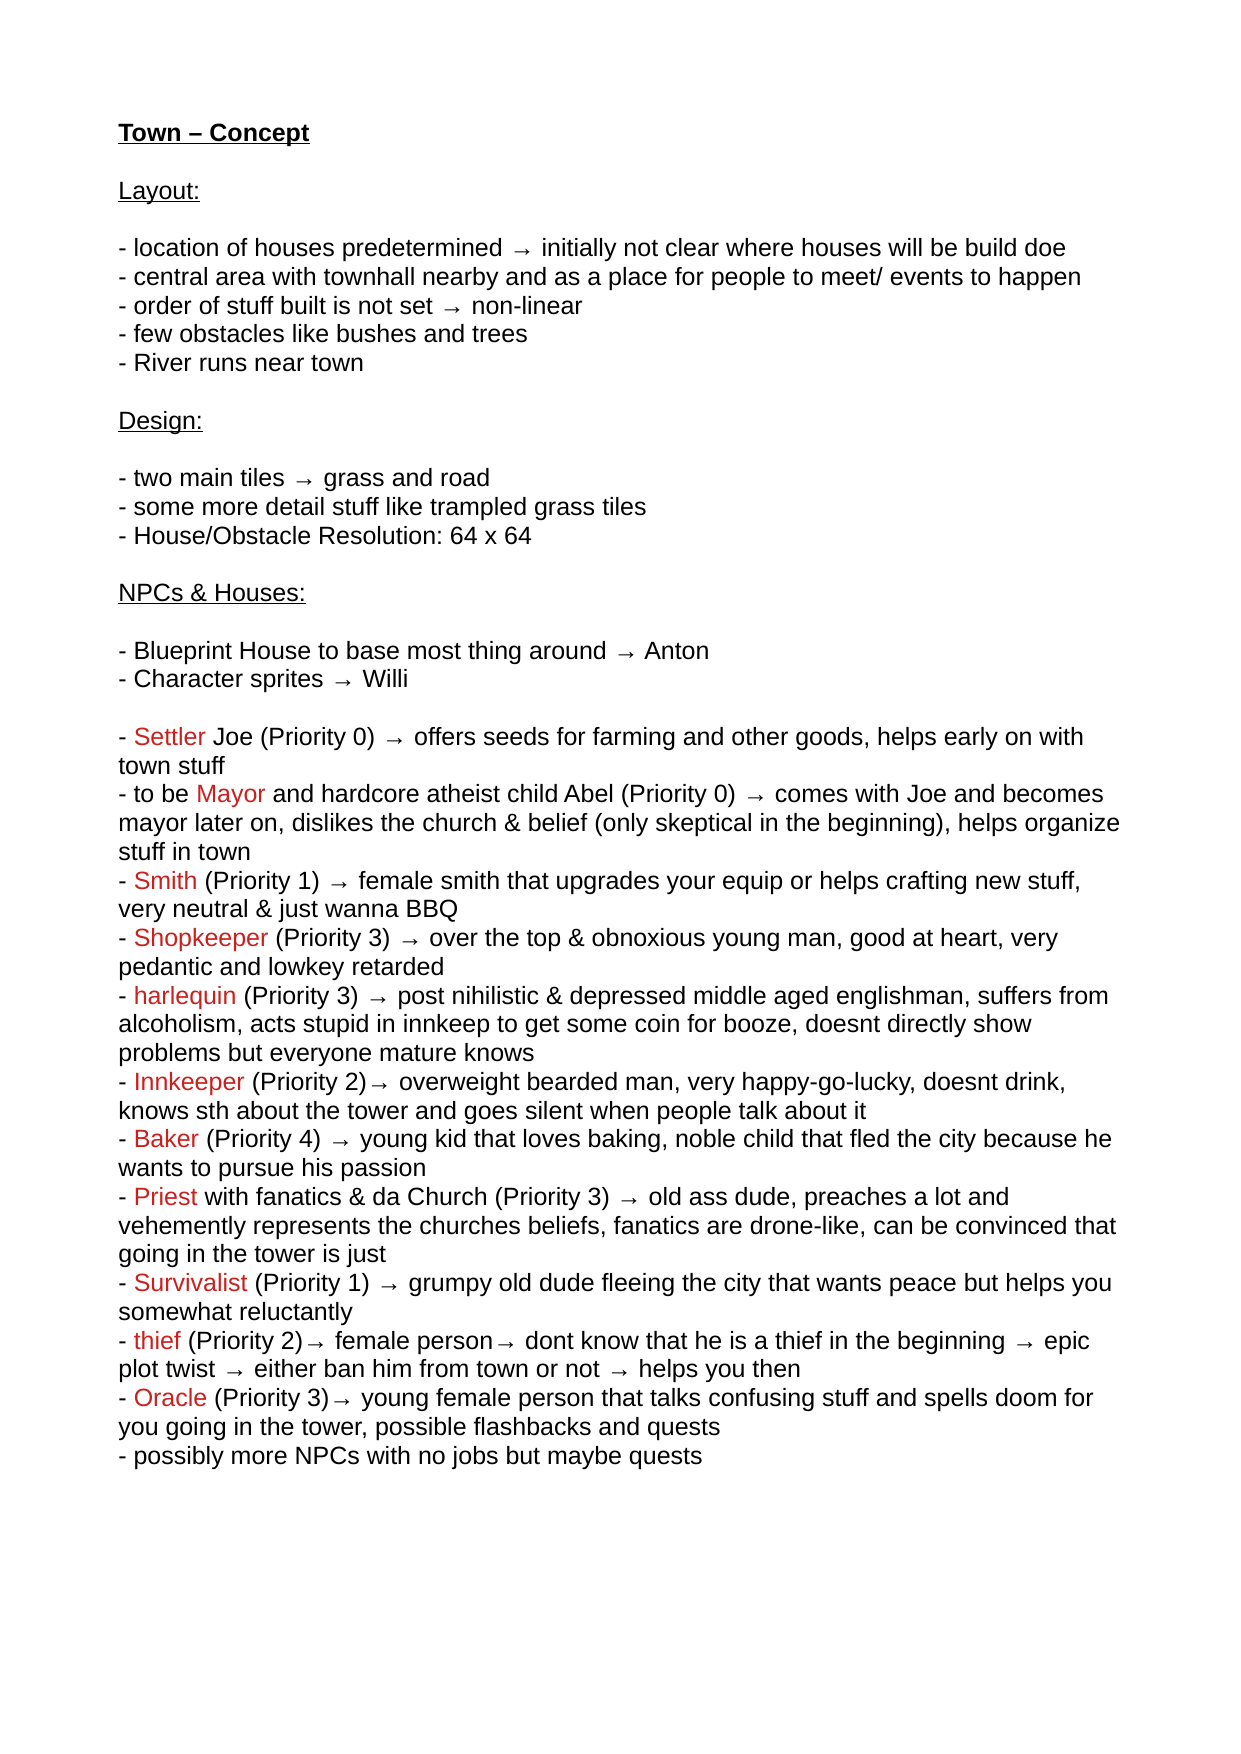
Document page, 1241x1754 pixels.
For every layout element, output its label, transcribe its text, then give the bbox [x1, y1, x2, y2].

text - few obstacles like bushes and trees [118, 319, 1122, 348]
text - to be Mayor and hardcore atheist child Abel (Priority 0) → comes with Joe and becomes mayor later on, dislikes the church & belief (only skeptical in the beginning), helps organize stuff in town [118, 779, 1122, 866]
text - order of stuff built is not set → non-linear [118, 291, 1122, 319]
text - Baker (Priority 4) → young kid that loves baking, noble child that fled the city because he wants to pursue his passion [118, 1124, 1122, 1182]
text - Settler Joe (Priority 0) → offers seeds for farming and other goods, helps early on with town stuff [118, 722, 1122, 779]
text - some more detail stuff like trampled grass tiles [118, 492, 1122, 521]
text - Character sprites → Willi [118, 664, 1122, 693]
text - central area with townhall nearby and as a place for people to meet/ events to happen [118, 262, 1122, 291]
text - River runs near town [118, 348, 1122, 377]
text - thief (Priority 2)→ female person→ dont know that he is a thief in the beginning → epic plot twist → either ban him from town or not → helps you then [118, 1326, 1122, 1383]
text Design: [118, 406, 1122, 434]
text - Blueprint House to base most thing around → Anton [118, 636, 1122, 664]
text - Shopkeeper (Priority 3) → over the top & obnoxious young man, good at heart, very pedantic and lowkey retarded [118, 923, 1122, 981]
text - Survivalist (Priority 1) → grumpy old dude fleeing the city that wants peace but helps you somewhat reluctantly [118, 1268, 1122, 1326]
text - Innkeeper (Priority 2)→ overweight bearded man, very happy-go-lucky, doesnt drink, knows sth about the tower and goes silent when people talk about it [118, 1067, 1122, 1124]
text - Smith (Priority 1) → female smith that upgrades your equip or helps crafting new stuff, very neutral & just wanna BBQ [118, 866, 1122, 923]
text - Priest with fanatics & da Church (Priority 3) → old ass dude, preaches a lot and vehemently represents the churches beliefs, fanatics are drone-like, can be convinced that going in the tower is just [118, 1182, 1122, 1268]
text - location of houses predetermined → initially not clear where houses will be build doe [118, 233, 1122, 262]
text - House/Obstacle Resolution: 64 x 64 [118, 521, 1122, 549]
text Layout: [118, 176, 1122, 204]
text NPCs & Houses: [118, 578, 1122, 607]
text - harlequin (Priority 3) → post nihilistic & depressed middle aged englishman, suffers from alcoholism, acts stupid in innkeep to get some coin for booze, doesnt directly show problems but everyone mature knows [118, 981, 1122, 1067]
text Town – Concept [118, 118, 1122, 147]
text - possibly more NPCs with no jobs but maybe quests [118, 1441, 1122, 1469]
text - two main tiles → grass and road [118, 463, 1122, 492]
text - Oracle (Priority 3)→ young female person that talks confusing stuff and spells doom for you going in the tower, possible flashbacks and quests [118, 1383, 1122, 1441]
